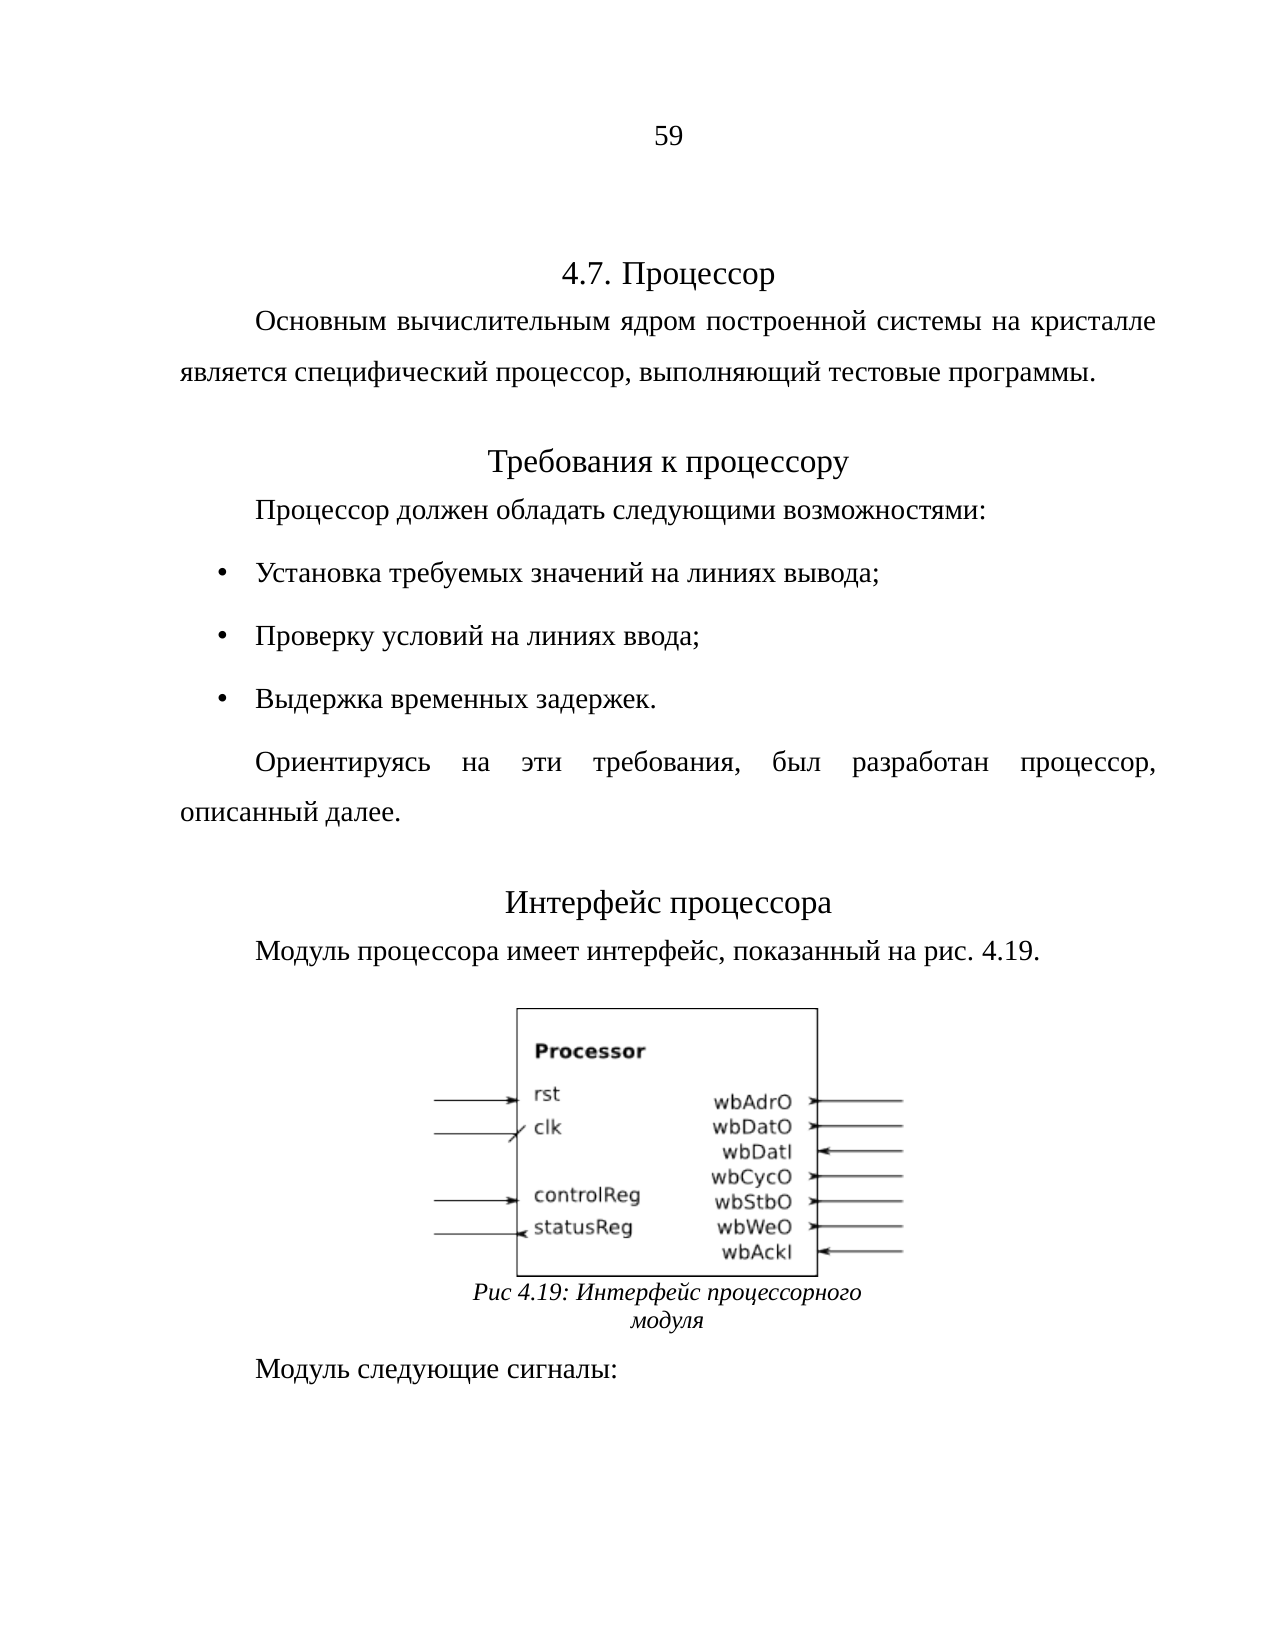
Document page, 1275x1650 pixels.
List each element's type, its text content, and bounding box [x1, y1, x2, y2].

text Процессор должен обладать следующими возможностями: [180, 492, 1157, 526]
subtitle Процессор [180, 253, 1157, 291]
text Ориентируясь на эти требования, был разработан процессор, описанный далее. [180, 744, 1157, 828]
list Проверку условий на линиях ввода; [217, 618, 1157, 652]
list Установка требуемых значений на линиях вывода; [217, 555, 1157, 589]
text Модуль процессора имеет интерфейс, показанный на рис. 4.19. [180, 933, 1157, 966]
subtitle Требования к процессору [180, 442, 1157, 480]
subtitle Интерфейс процессора [180, 882, 1157, 920]
list Выдержка временных задержек. [217, 681, 1157, 715]
text Модуль следующие сигналы: [180, 996, 1157, 1384]
text Рис 4.19: Интерфейс процессорного модуля [433, 1277, 903, 1334]
text Основным вычислительным ядром построенной системы на кристалле является специфический процессор, выполняющий тестовые программы. [180, 303, 1157, 387]
picture [433, 1008, 904, 1277]
